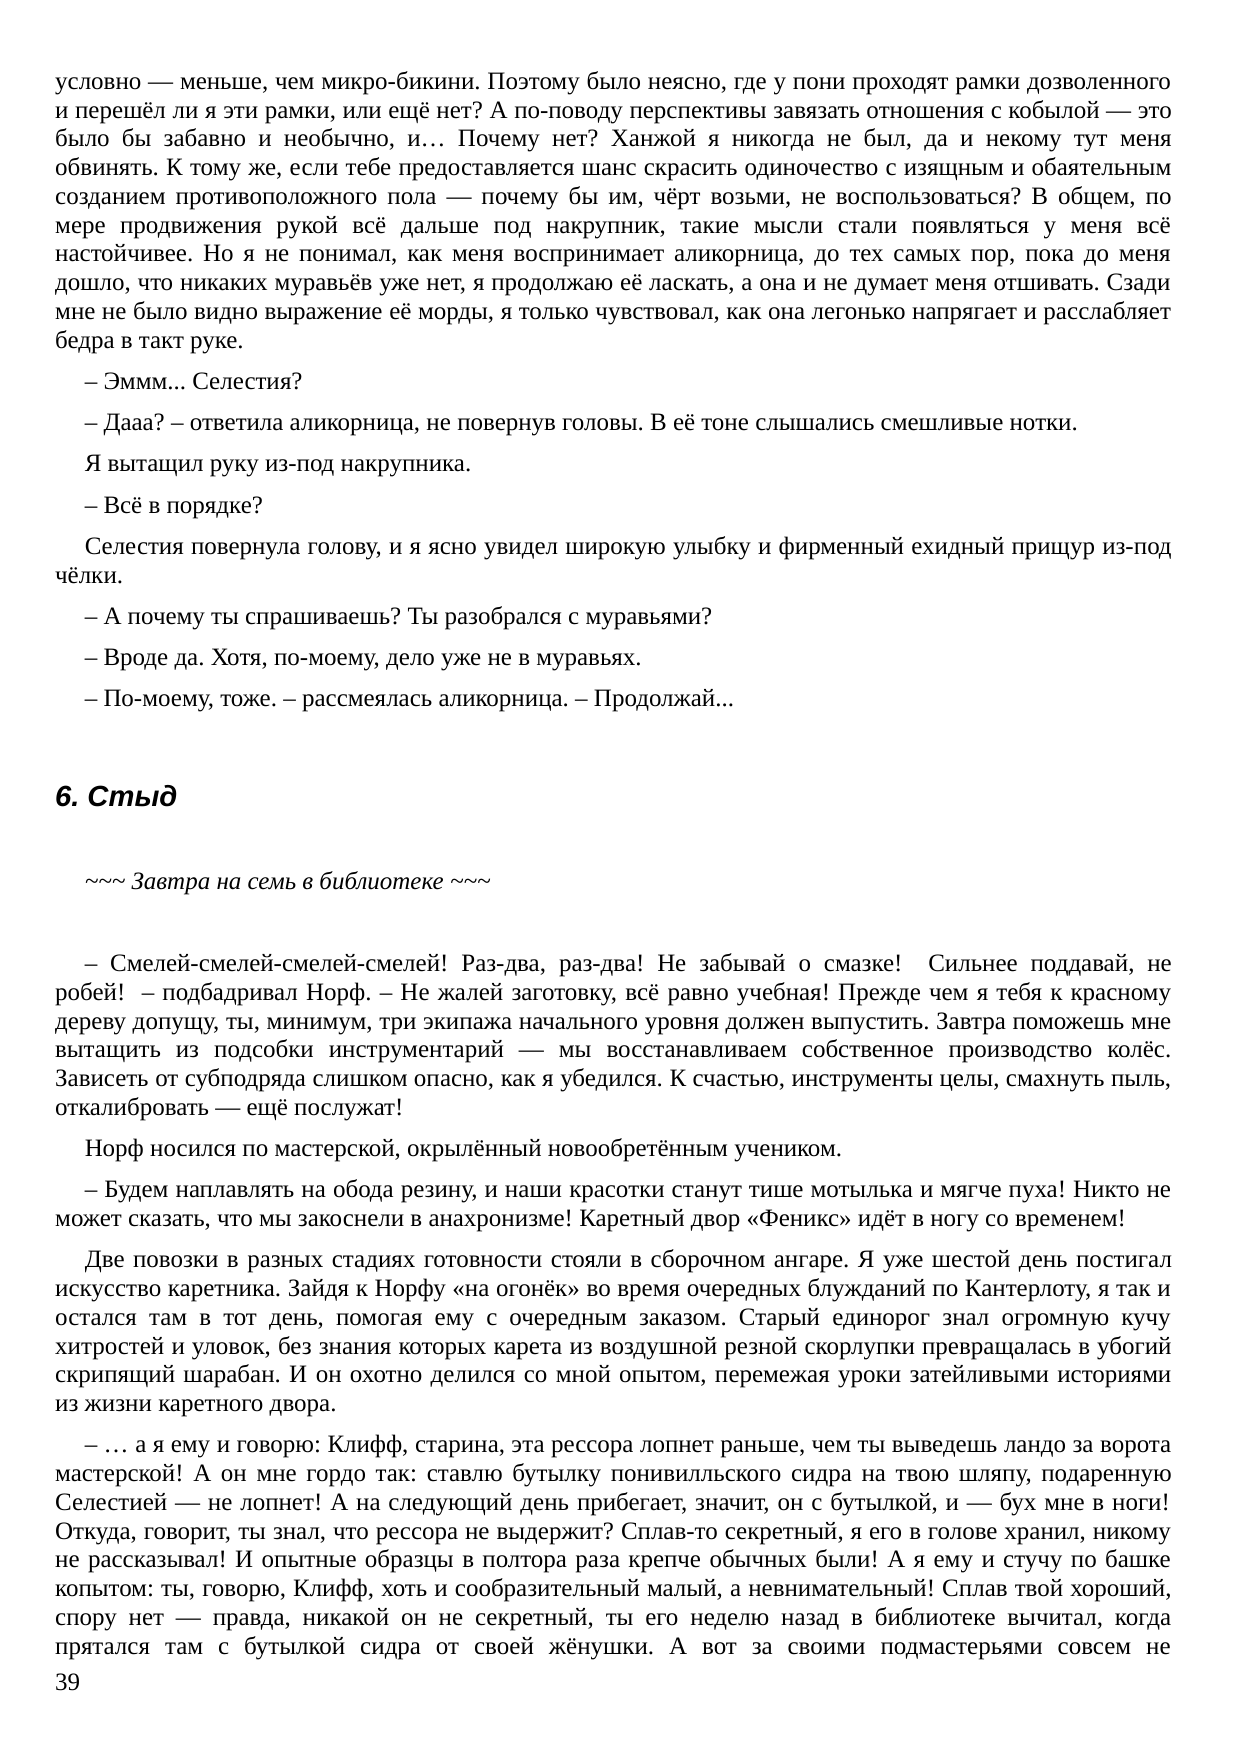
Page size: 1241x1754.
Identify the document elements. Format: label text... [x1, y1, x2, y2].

text условно — меньше, чем микро-бикини. Поэтому было неясно, где у пони проходят рамки дозволенного и перешёл ли я эти рамки, или ещё нет? А по-поводу перспективы завязать отношения с кобылой — это было бы забавно и необычно, и… Почему нет? Ханжой я никогда не был, да и некому тут меня обвинять. К тому же, если тебе предоставляется шанс скрасить одиночество с изящным и обаятельным созданием противоположного пола — почему бы им, чёрт возьми, не воспользоваться? В общем, по мере продвижения рукой всё дальше под накрупник, такие мысли стали появляться у меня всё настойчивее. Но я не понимал, как меня воспринимает аликорница, до тех самых пор, пока до меня дошло, что никаких муравьёв уже нет, я продолжаю её ласкать, а она и не думает меня отшивать. Сзади мне не было видно выражение её морды, я только чувствовал, как она легонько напрягает и расслабляет бедра в такт руке. [55, 66, 1173, 353]
text Две повозки в разных стадиях готовности стояли в сборочном ангаре. Я уже шестой день постигал искусство каретника. Зайдя к Норфу «на огонёк» во время очередных блужданий по Кантерлоту, я так и остался там в тот день, помогая ему с очередным заказом. Старый единорог знал огромную кучу хитростей и уловок, без знания которых карета из воздушной резной скорлупки превращалась в убогий скрипящий шарабан. И он охотно делился со мной опытом, перемежая уроки затейливыми историями из жизни каретного двора. [55, 1244, 1173, 1417]
text Я вытащил руку из-под накрупника. [55, 448, 1173, 477]
text – Эммм... Селестия? [55, 366, 1173, 395]
text – По-моему, тоже. – рассмеялась аликорница. – Продолжай... [55, 683, 1173, 712]
subtitle 6. Стыд [55, 778, 1173, 812]
text – А почему ты спрашиваешь? Ты разобрался с муравьями? [55, 601, 1173, 630]
text – Дааа? – ответила аликорница, не повернув головы. В её тоне слышались смешливые нотки. [55, 407, 1173, 436]
text Норф носился по мастерской, окрылённый новообретённым учеником. [55, 1133, 1173, 1162]
text ~~~ Завтра на семь в библиотеке ~~~ [55, 866, 1173, 894]
text – … а я ему и говорю: Клифф, старина, эта рессора лопнет раньше, чем ты выведешь ландо за ворота мастерской! А он мне гордо так: ставлю бутылку понивилльского сидра на твою шляпу, подаренную Селестией — не лопнет! А на следующий день прибегает, значит, он с бутылкой, и — бух мне в ноги! Откуда, говорит, ты знал, что рессора не выдержит? Сплав-то секретный, я его в голове хранил, никому не рассказывал! И опытные образцы в полтора раза крепче обычных были! А я ему и стучу по башке копытом: ты, говорю, Клифф, хоть и сообразительный малый, а невнимательный! Сплав твой хороший, спору нет — правда, никакой он не секретный, ты его неделю назад в библиотеке вычитал, когда прятался там с бутылкой сидра от своей жёнушки. А вот за своими подмастерьями совсем не [55, 1429, 1173, 1659]
text – Смелей-смелей-смелей-смелей! Раз-два, раз-два! Не забывай о смазке! Сильнее поддавай, не робей! – подбадривал Норф. – Не жалей заготовку, всё равно учебная! Прежде чем я тебя к красному дереву допущу, ты, минимум, три экипажа начального уровня должен выпустить. Завтра поможешь мне вытащить из подсобки инструментарий — мы восстанавливаем собственное производство колёс. Зависеть от субподряда слишком опасно, как я убедился. К счастью, инструменты целы, смахнуть пыль, откалибровать — ещё послужат! [55, 948, 1173, 1121]
text – Будем наплавлять на обода резину, и наши красотки станут тише мотылька и мягче пуха! Никто не может сказать, что мы закоснели в анахронизме! Каретный двор «Феникс» идёт в ногу со временем! [55, 1174, 1173, 1232]
text – Вроде да. Хотя, по-моему, дело уже не в муравьях. [55, 642, 1173, 671]
text Селестия повернула голову, и я ясно увидел широкую улыбку и фирменный ехидный прищур из-под чёлки. [55, 531, 1173, 588]
text – Всё в порядке? [55, 490, 1173, 518]
